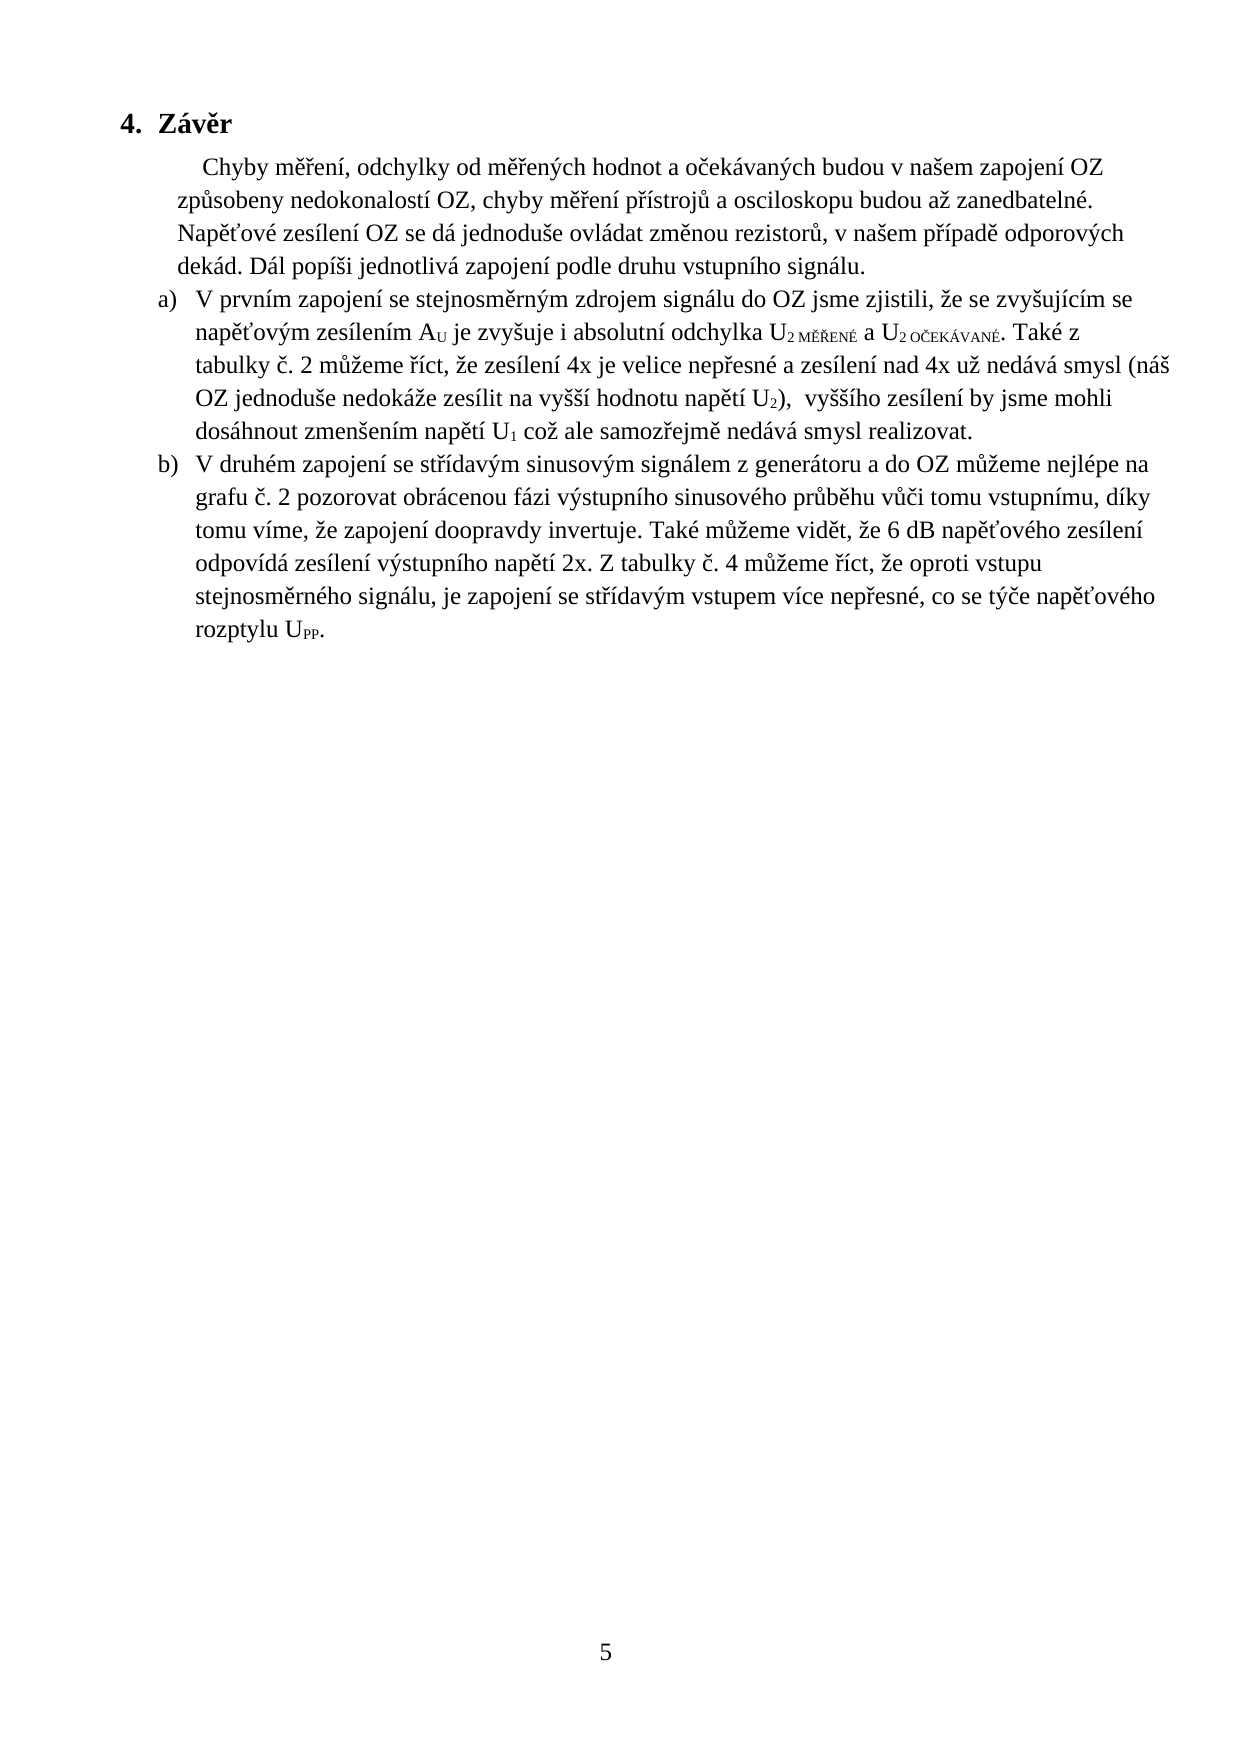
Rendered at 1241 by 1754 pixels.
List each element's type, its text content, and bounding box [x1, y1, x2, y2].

list V druhém zapojení se střídavým sinusovým signálem z generátoru a do OZ můžeme nejlépe na grafu č. 2 pozorovat obrácenou fázi výstupního sinusového průběhu vůči tomu vstupnímu, díky tomu víme, že zapojení doopravdy invertuje. Také můžeme vidět, že 6 dB napěťového zesílení odpovídá zesílení výstupního napětí 2x. Z tabulky č. 4 můžeme říct, že oproti vstupu stejnosměrného signálu, je zapojení se střídavým vstupem více nepřesné, co se týče napěťového rozptylu UPP. [158, 449, 1181, 643]
title Závěr [120, 106, 1181, 140]
text Chyby měření, odchylky od měřených hodnot a očekávaných budou v našem zapojení OZ způsobeny nedokonalostí OZ, chyby měření přístrojů a osciloskopu budou až zanedbatelné. Napěťové zesílení OZ se dá jednoduše ovládat změnou rezistorů, v našem případě odporových dekád. Dál popíši jednotlivá zapojení podle druhu vstupního signálu. [29, 152, 1181, 279]
list V prvním zapojení se stejnosměrným zdrojem signálu do OZ jsme zjistili, že se zvyšujícím se napěťovým zesílením AU je zvyšuje i absolutní odchylka U2 MĚŘENÉ a U2 OČEKÁVANÉ. Také z tabulky č. 2 můžeme říct, že zesílení 4x je velice nepřesné a zesílení nad 4x už nedává smysl (náš OZ jednoduše nedokáže zesílit na vyšší hodnotu napětí U2), vyššího zesílení by jsme mohli dosáhnout zmenšením napětí U1 což ale samozřejmě nedává smysl realizovat. [158, 284, 1181, 444]
